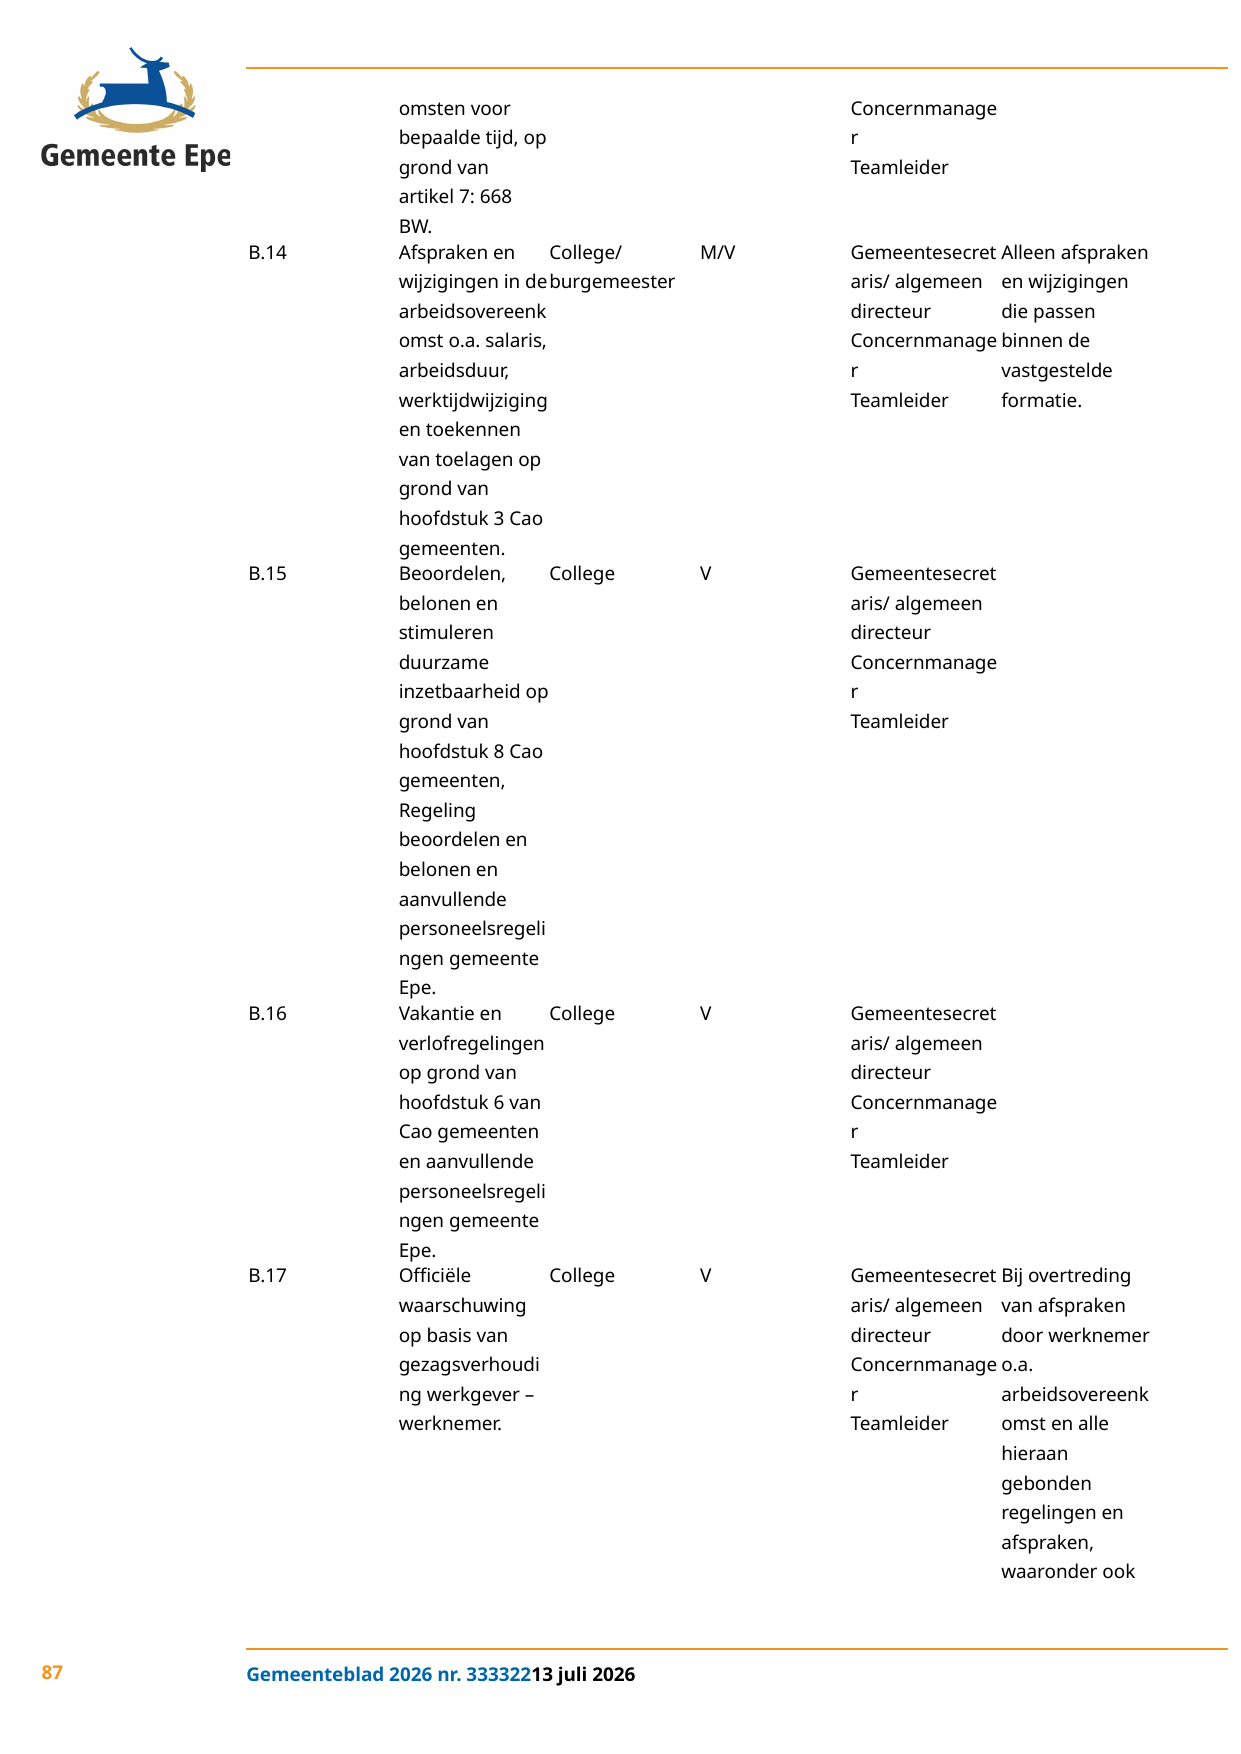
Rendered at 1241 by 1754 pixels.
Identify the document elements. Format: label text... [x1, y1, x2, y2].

table_cell omsten voor bepaalde tijd, op grond van artikel 7: 668 BW. [399, 95, 549, 239]
table_cell V [700, 560, 850, 1000]
table_cell V [700, 1000, 850, 1263]
table_cell College [549, 1000, 700, 1263]
table_cell B.16 [248, 1000, 398, 1263]
table_cell College/ burgemeester [549, 239, 700, 560]
table_cell [549, 95, 700, 239]
table_cell Afspraken en wijzigingen in de arbeidsovereenkomst o.a. salaris, arbeidsduur, werktijdwijziging en toekennen van toelagen op grond van hoofdstuk 3 Cao gemeenten. [399, 239, 549, 560]
table_cell College [549, 1263, 700, 1584]
table_cell Concernmanager Teamleider [850, 95, 1001, 239]
table_cell Gemeentesecretaris/ algemeen directeur Concernmanager Teamleider [850, 1000, 1001, 1263]
table_cell B.15 [248, 560, 398, 1000]
table_cell V [700, 1263, 850, 1584]
table_cell Alleen afspraken en wijzigingen die passen binnen de vastgestelde formatie. [1001, 239, 1152, 560]
table_cell B.14 [248, 239, 398, 560]
table_cell [700, 95, 850, 239]
table_cell Gemeentesecretaris/ algemeen directeur Concernmanager Teamleider [850, 560, 1001, 1000]
table_cell Officiële waarschuwing op basis van gezagsverhouding werkgever – werknemer. [399, 1263, 549, 1584]
picture [41, 47, 231, 172]
table_cell B.17 [248, 1263, 398, 1584]
table_cell [1001, 95, 1152, 239]
table_cell Vakantie en verlofregelingen op grond van hoofdstuk 6 van Cao gemeenten en aanvullende personeelsregelingen gemeente Epe. [399, 1000, 549, 1263]
table_cell Gemeentesecretaris/ algemeen directeur Concernmanager Teamleider [850, 239, 1001, 560]
table_cell College [549, 560, 700, 1000]
table_cell Bij overtreding van afspraken door werknemer o.a. arbeidsovereenkomst en alle hieraan gebonden regelingen en afspraken, waaronder ook [1001, 1263, 1152, 1584]
table_cell M/V [700, 239, 850, 560]
table_cell Gemeentesecretaris/ algemeen directeur Concernmanager Teamleider [850, 1263, 1001, 1584]
table_cell Beoordelen, belonen en stimuleren duurzame inzetbaarheid op grond van hoofdstuk 8 Cao gemeenten, Regeling beoordelen en belonen en aanvullende personeelsregelingen gemeente Epe. [399, 560, 549, 1000]
table_cell [1001, 1000, 1152, 1263]
table_cell [248, 95, 398, 239]
table_cell [1001, 560, 1152, 1000]
